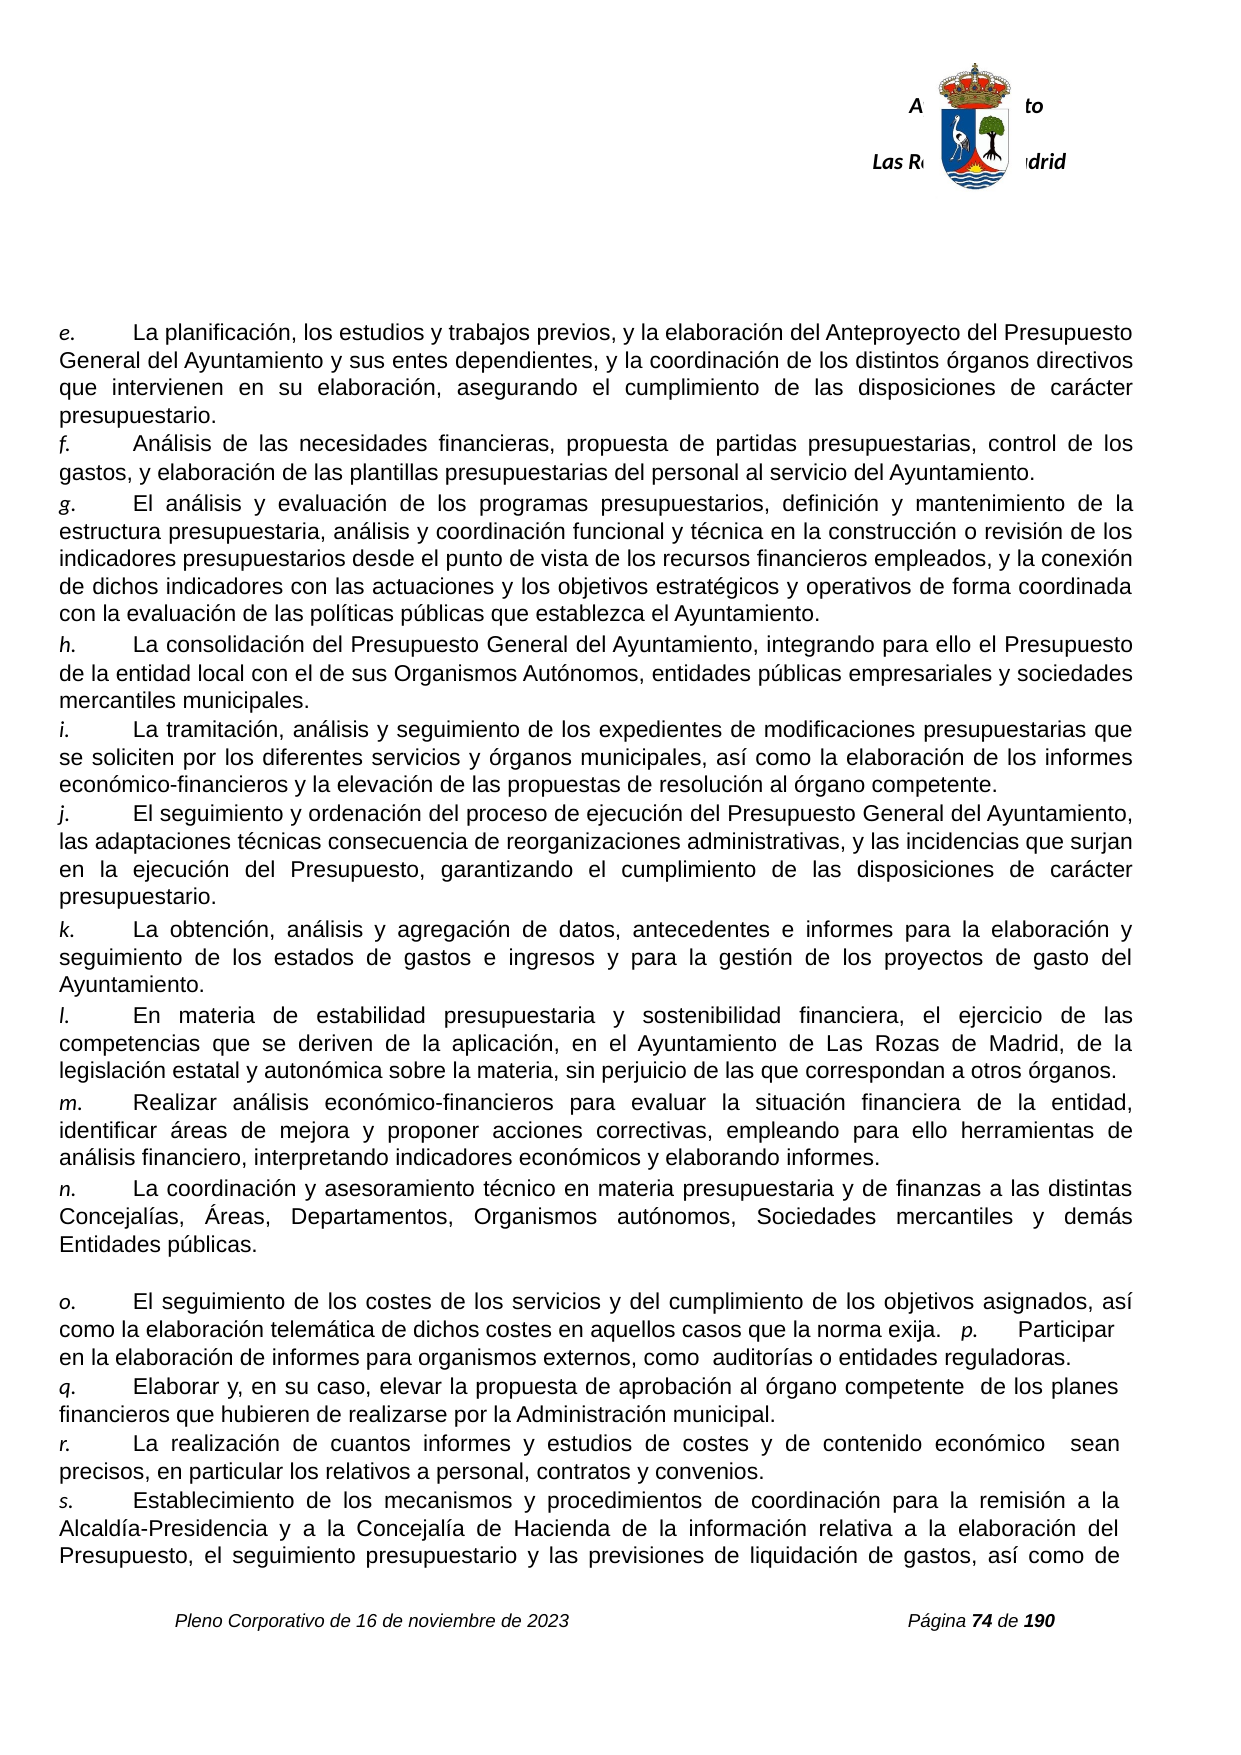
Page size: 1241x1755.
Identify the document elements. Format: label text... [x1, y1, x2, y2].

list El análisis y evaluación de los programas presupuestarios, definición y mantenimiento de la estructura presupuestaria, análisis y coordinación funcional y técnica en la construcción o revisión de los indicadores presupuestarios desde el punto de vista de los recursos financieros empleados, y la conexión de dichos indicadores con las actuaciones y los objetivos estratégicos y operativos de forma coordinada con la evaluación de las políticas públicas que establezca el Ayuntamiento. [59, 489, 1134, 627]
list La obtención, análisis y agregación de datos, antecedentes e informes para la elaboración y seguimiento de los estados de gastos e ingresos y para la gestión de los proyectos de gasto del Ayuntamiento. [59, 915, 1134, 997]
list La realización de cuantos informes y estudios de costes y de contenido económico sean precisos, en particular los relativos a personal, contratos y convenios. [59, 1429, 1121, 1484]
list La planificación, los estudios y trabajos previos, y la elaboración del Anteproyecto del Presupuesto General del Ayuntamiento y sus entes dependientes, y la coordinación de los distintos órganos directivos que intervienen en su elaboración, asegurando el cumplimiento de las disposiciones de carácter presupuestario. [59, 318, 1134, 428]
list La consolidación del Presupuesto General del Ayuntamiento, integrando para ello el Presupuesto de la entidad local con el de sus Organismos Autónomos, entidades públicas empresariales y sociedades mercantiles municipales. [59, 631, 1134, 713]
list Establecimiento de los mecanismos y procedimientos de coordinación para la remisión a la Alcaldía-Presidencia y a la Concejalía de Hacienda de la información relativa a la elaboración del Presupuesto, el seguimiento presupuestario y las previsiones de liquidación de gastos, así como de [59, 1486, 1121, 1569]
list La tramitación, análisis y seguimiento de los expedientes de modificaciones presupuestarias que se soliciten por los diferentes servicios y órganos municipales, así como la elaboración de los informes económico-financieros y la elevación de las propuestas de resolución al órgano competente. [59, 715, 1134, 798]
list La coordinación y asesoramiento técnico en materia presupuestaria y de finanzas a las distintas Concejalías, Áreas, Departamentos, Organismos autónomos, Sociedades mercantiles y demás Entidades públicas. [59, 1174, 1134, 1257]
list Elaborar y, en su caso, elevar la propuesta de aprobación al órgano competente de los planes financieros que hubieren de realizarse por la Administración municipal. [59, 1372, 1121, 1427]
list Realizar análisis económico-financieros para evaluar la situación financiera de la entidad, identificar áreas de mejora y proponer acciones correctivas, empleando para ello herramientas de análisis financiero, interpretando indicadores económicos y elaborando informes. [59, 1088, 1134, 1170]
list En materia de estabilidad presupuestaria y sostenibilidad financiera, el ejercicio de las competencias que se deriven de la aplicación, en el Ayuntamiento de Las Rozas de Madrid, de la legislación estatal y autonómica sobre la materia, sin perjuicio de las que correspondan a otros órganos. [59, 1001, 1134, 1084]
list El seguimiento y ordenación del proceso de ejecución del Presupuesto General del Ayuntamiento, las adaptaciones técnicas consecuencia de reorganizaciones administrativas, y las incidencias que surjan en la ejecución del Presupuesto, garantizando el cumplimiento de las disposiciones de carácter presupuestario. [59, 799, 1134, 909]
list El seguimiento de los costes de los servicios y del cumplimiento de los objetivos asignados, así como la elaboración telemática de dichos costes en aquellos casos que la norma exija. p. Participar en la elaboración de informes para organismos externos, como auditorías o entidades reguladoras. [59, 1287, 1134, 1371]
list Análisis de las necesidades financieras, propuesta de partidas presupuestarias, control de los gastos, y elaboración de las plantillas presupuestarias del personal al servicio del Ayuntamiento. [59, 429, 1134, 485]
